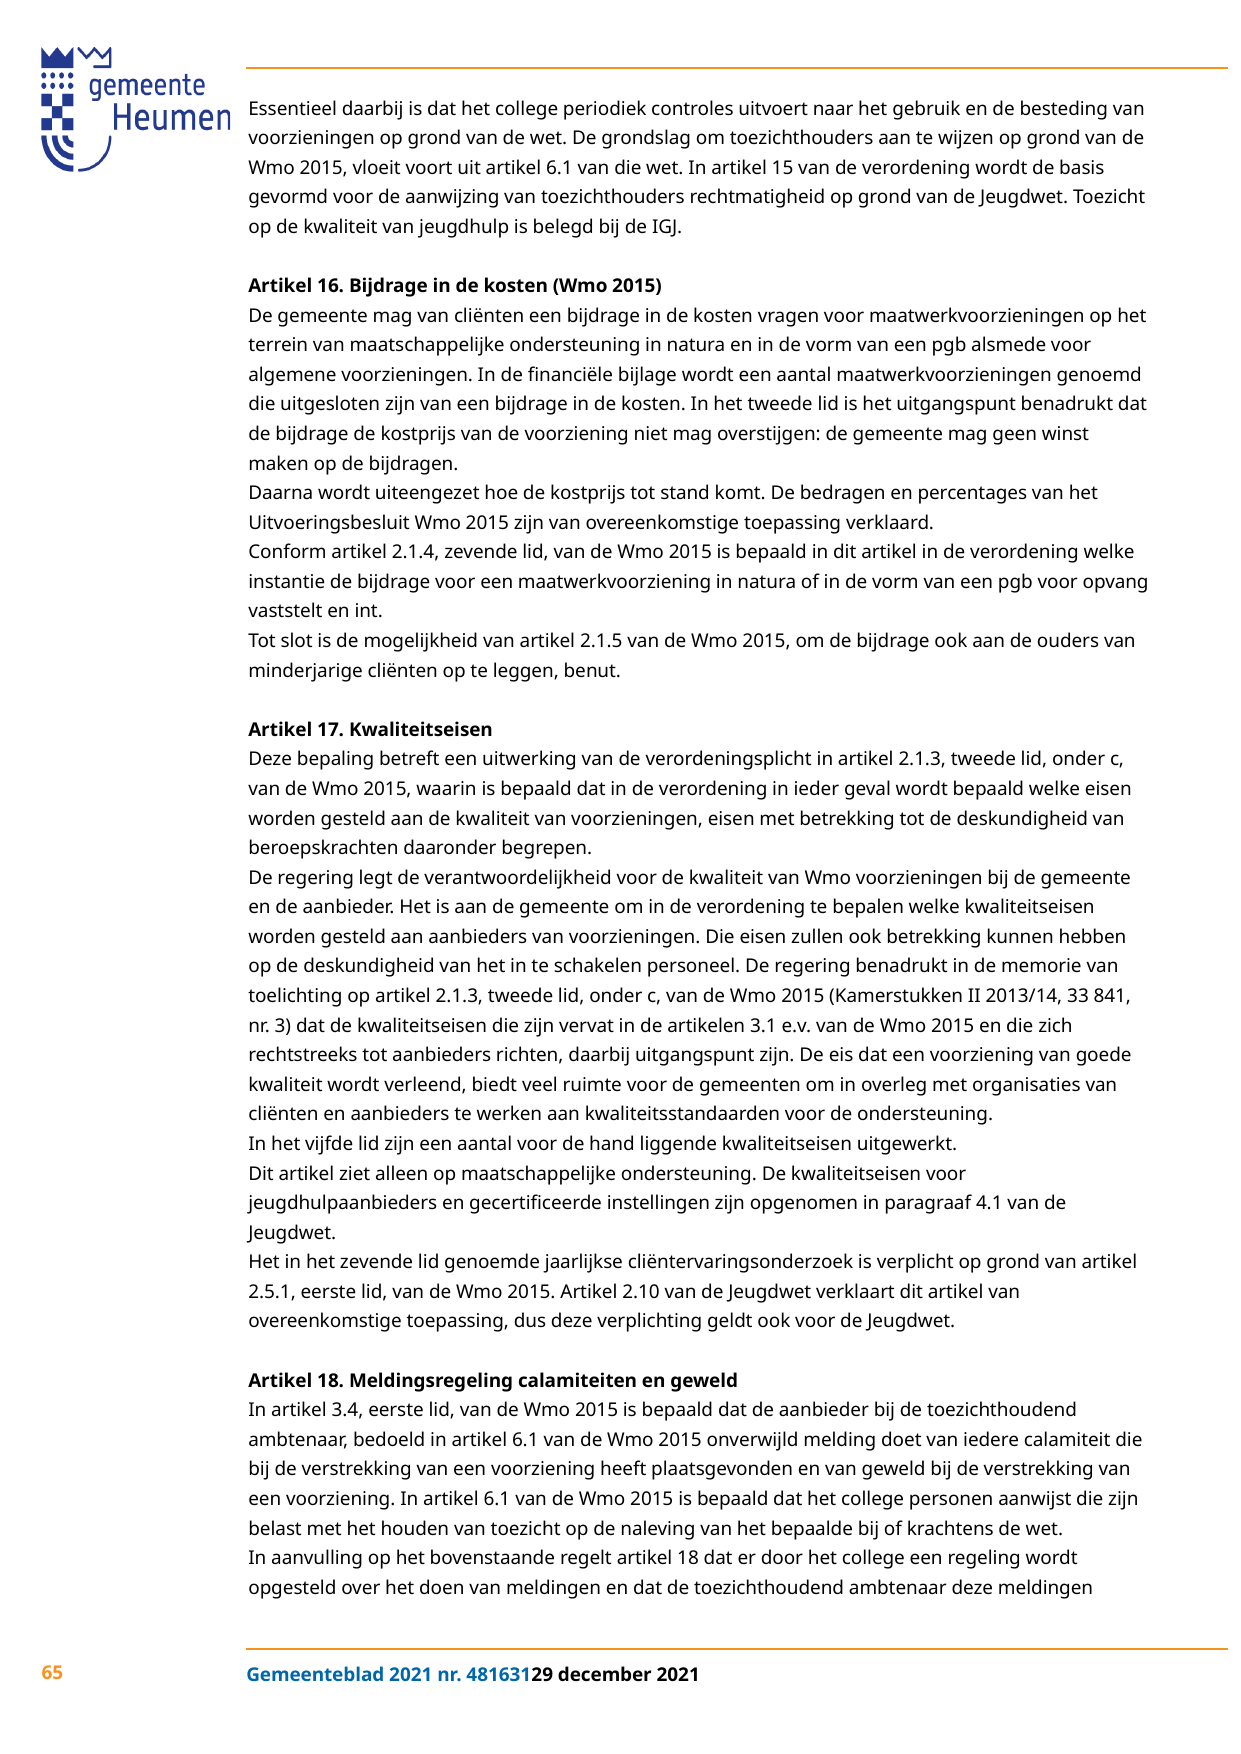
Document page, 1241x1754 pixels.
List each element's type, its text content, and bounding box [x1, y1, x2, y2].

picture [41, 47, 231, 172]
text Artikel 17. Kwaliteitseisen [248, 716, 1152, 742]
text De gemeente mag van cliënten een bijdrage in de kosten vragen voor maatwerkvoorzieningen op het terrein van maatschappelijke ondersteuning in natura en in de vorm van een pgb alsmede voor algemene voorzieningen. In de financiële bijlage wordt een aantal maatwerkvoorzieningen genoemd die uitgesloten zijn van een bijdrage in de kosten. In het tweede lid is het uitgangspunt benadrukt dat de bijdrage de kostprijs van de voorziening niet mag overstijgen: de gemeente mag geen winst maken op de bijdragen. [248, 302, 1152, 476]
text Het in het zevende lid genoemde jaarlijkse cliëntervaringsonderzoek is verplicht op grond van artikel 2.5.1, eerste lid, van de Wmo 2015. Artikel 2.10 van de Jeugdwet verklaart dit artikel van overeenkomstige toepassing, dus deze verplichting geldt ook voor de Jeugdwet. [248, 1248, 1152, 1333]
text Essentieel daarbij is dat het college periodiek controles uitvoert naar het gebruik en de besteding van voorzieningen op grond van de wet. De grondslag om toezichthouders aan te wijzen op grond van de Wmo 2015, vloeit voort uit artikel 6.1 van die wet. In artikel 15 van de verordening wordt de basis gevormd voor de aanwijzing van toezichthouders rechtmatigheid op grond van de Jeugdwet. Toezicht op de kwaliteit van jeugdhulp is belegd bij de IGJ. [248, 95, 1152, 239]
text Conform artikel 2.1.4, zevende lid, van de Wmo 2015 is bepaald in dit artikel in de verordening welke instantie de bijdrage voor een maatwerkvoorziening in natura of in de vorm van een pgb voor opvang vaststelt en int. [248, 538, 1152, 623]
text In het vijfde lid zijn een aantal voor de hand liggende kwaliteitseisen uitgewerkt. [248, 1130, 1152, 1156]
text Artikel 18. Meldingsregeling calamiteiten en geweld [248, 1367, 1152, 1393]
text Artikel 16. Bijdrage in de kosten (Wmo 2015) [248, 272, 1152, 298]
text Daarna wordt uiteengezet hoe de kostprijs tot stand komt. De bedragen en percentages van het Uitvoeringsbesluit Wmo 2015 zijn van overeenkomstige toepassing verklaard. [248, 479, 1152, 535]
text De regering legt de verantwoordelijkheid voor de kwaliteit van Wmo voorzieningen bij de gemeente en de aanbieder. Het is aan de gemeente om in de verordening te bepalen welke kwaliteitseisen worden gesteld aan aanbieders van voorzieningen. Die eisen zullen ook betrekking kunnen hebben op de deskundigheid van het in te schakelen personeel. De regering benadrukt in de memorie van toelichting op artikel 2.1.3, tweede lid, onder c, van de Wmo 2015 (Kamerstukken II 2013/14, 33 841, nr. 3) dat de kwaliteitseisen die zijn vervat in de artikelen 3.1 e.v. van de Wmo 2015 en die zich rechtstreeks tot aanbieders richten, daarbij uitgangspunt zijn. De eis dat een voorziening van goede kwaliteit wordt verleend, biedt veel ruimte voor de gemeenten om in overleg met organisaties van cliënten en aanbieders te werken aan kwaliteitsstandaarden voor de ondersteuning. [248, 864, 1152, 1126]
text Deze bepaling betreft een uitwerking van de verordeningsplicht in artikel 2.1.3, tweede lid, onder c, van de Wmo 2015, waarin is bepaald dat in de verordening in ieder geval wordt bepaald welke eisen worden gesteld aan de kwaliteit van voorzieningen, eisen met betrekking tot de deskundigheid van beroepskrachten daaronder begrepen. [248, 746, 1152, 860]
text In artikel 3.4, eerste lid, van de Wmo 2015 is bepaald dat de aanbieder bij de toezichthoudend ambtenaar, bedoeld in artikel 6.1 van de Wmo 2015 onverwijld melding doet van iedere calamiteit die bij de verstrekking van een voorziening heeft plaatsgevonden en van geweld bij de verstrekking van een voorziening. In artikel 6.1 van de Wmo 2015 is bepaald dat het college personen aanwijst die zijn belast met het houden van toezicht op de naleving van het bepaalde bij of krachtens de wet. [248, 1396, 1152, 1541]
text In aanvulling op het bovenstaande regelt artikel 18 dat er door het college een regeling wordt opgesteld over het doen van meldingen en dat de toezichthoudend ambtenaar deze meldingen [248, 1544, 1152, 1600]
text Dit artikel ziet alleen op maatschappelijke ondersteuning. De kwaliteitseisen voor jeugdhulpaanbieders en gecertificeerde instellingen zijn opgenomen in paragraaf 4.1 van de Jeugdwet. [248, 1160, 1152, 1245]
text Tot slot is de mogelijkheid van artikel 2.1.5 van de Wmo 2015, om de bijdrage ook aan de ouders van minderjarige cliënten op te leggen, benut. [248, 627, 1152, 683]
